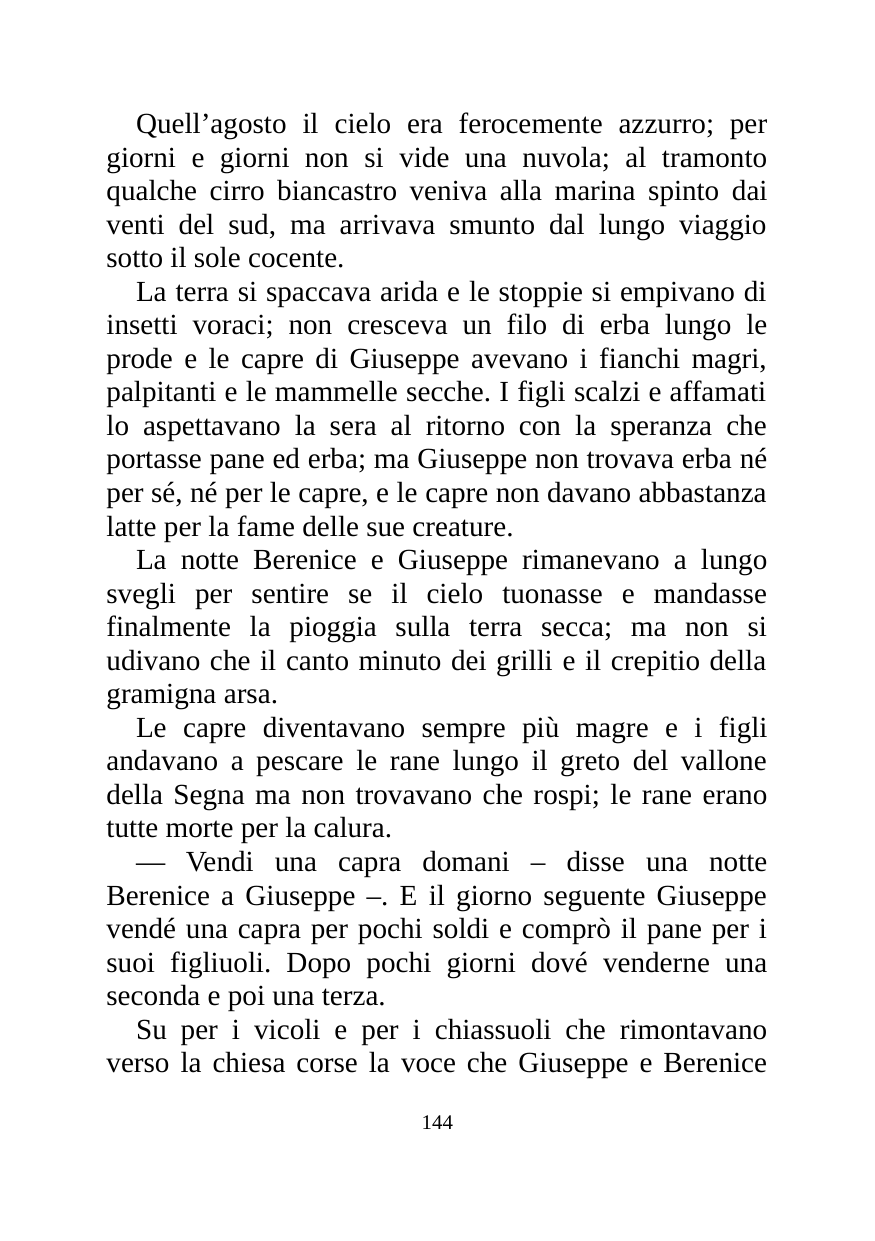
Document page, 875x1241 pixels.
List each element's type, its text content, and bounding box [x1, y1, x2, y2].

text — Vendi una capra domani – disse una notte Berenice a Giuseppe –. E il giorno seguente Giuseppe vendé una capra per pochi soldi e comprò il pane per i suoi figliuoli. Dopo pochi giorni dové venderne una seconda e poi una terza. [106, 844, 768, 1012]
text Quell’agosto il cielo era ferocemente azzurro; per giorni e giorni non si vide una nuvola; al tramonto qualche cirro biancastro veniva alla marina spinto dai venti del sud, ma arrivava smunto dal lungo viaggio sotto il sole cocente. [106, 106, 768, 274]
text La terra si spaccava arida e le stoppie si empivano di insetti voraci; non cresceva un filo di erba lungo le prode e le capre di Giuseppe avevano i fianchi magri, palpitanti e le mammelle secche. I figli scalzi e affamati lo aspettavano la sera al ritorno con la speranza che portasse pane ed erba; ma Giuseppe non trovava erba né per sé, né per le capre, e le capre non davano abbastanza latte per la fame delle sue creature. [106, 274, 768, 542]
text Le capre diventavano sempre più magre e i figli andavano a pescare le rane lungo il greto del vallone della Segna ma non trovavano che rospi; le rane erano tutte morte per la calura. [106, 710, 768, 844]
text Su per i vicoli e per i chiassuoli che rimontavano verso la chiesa corse la voce che Giuseppe e Berenice [106, 1012, 768, 1079]
text La notte Berenice e Giuseppe rimanevano a lungo svegli per sentire se il cielo tuonasse e mandasse finalmente la pioggia sulla terra secca; ma non si udivano che il canto minuto dei grilli e il crepitio della gramigna arsa. [106, 542, 768, 710]
